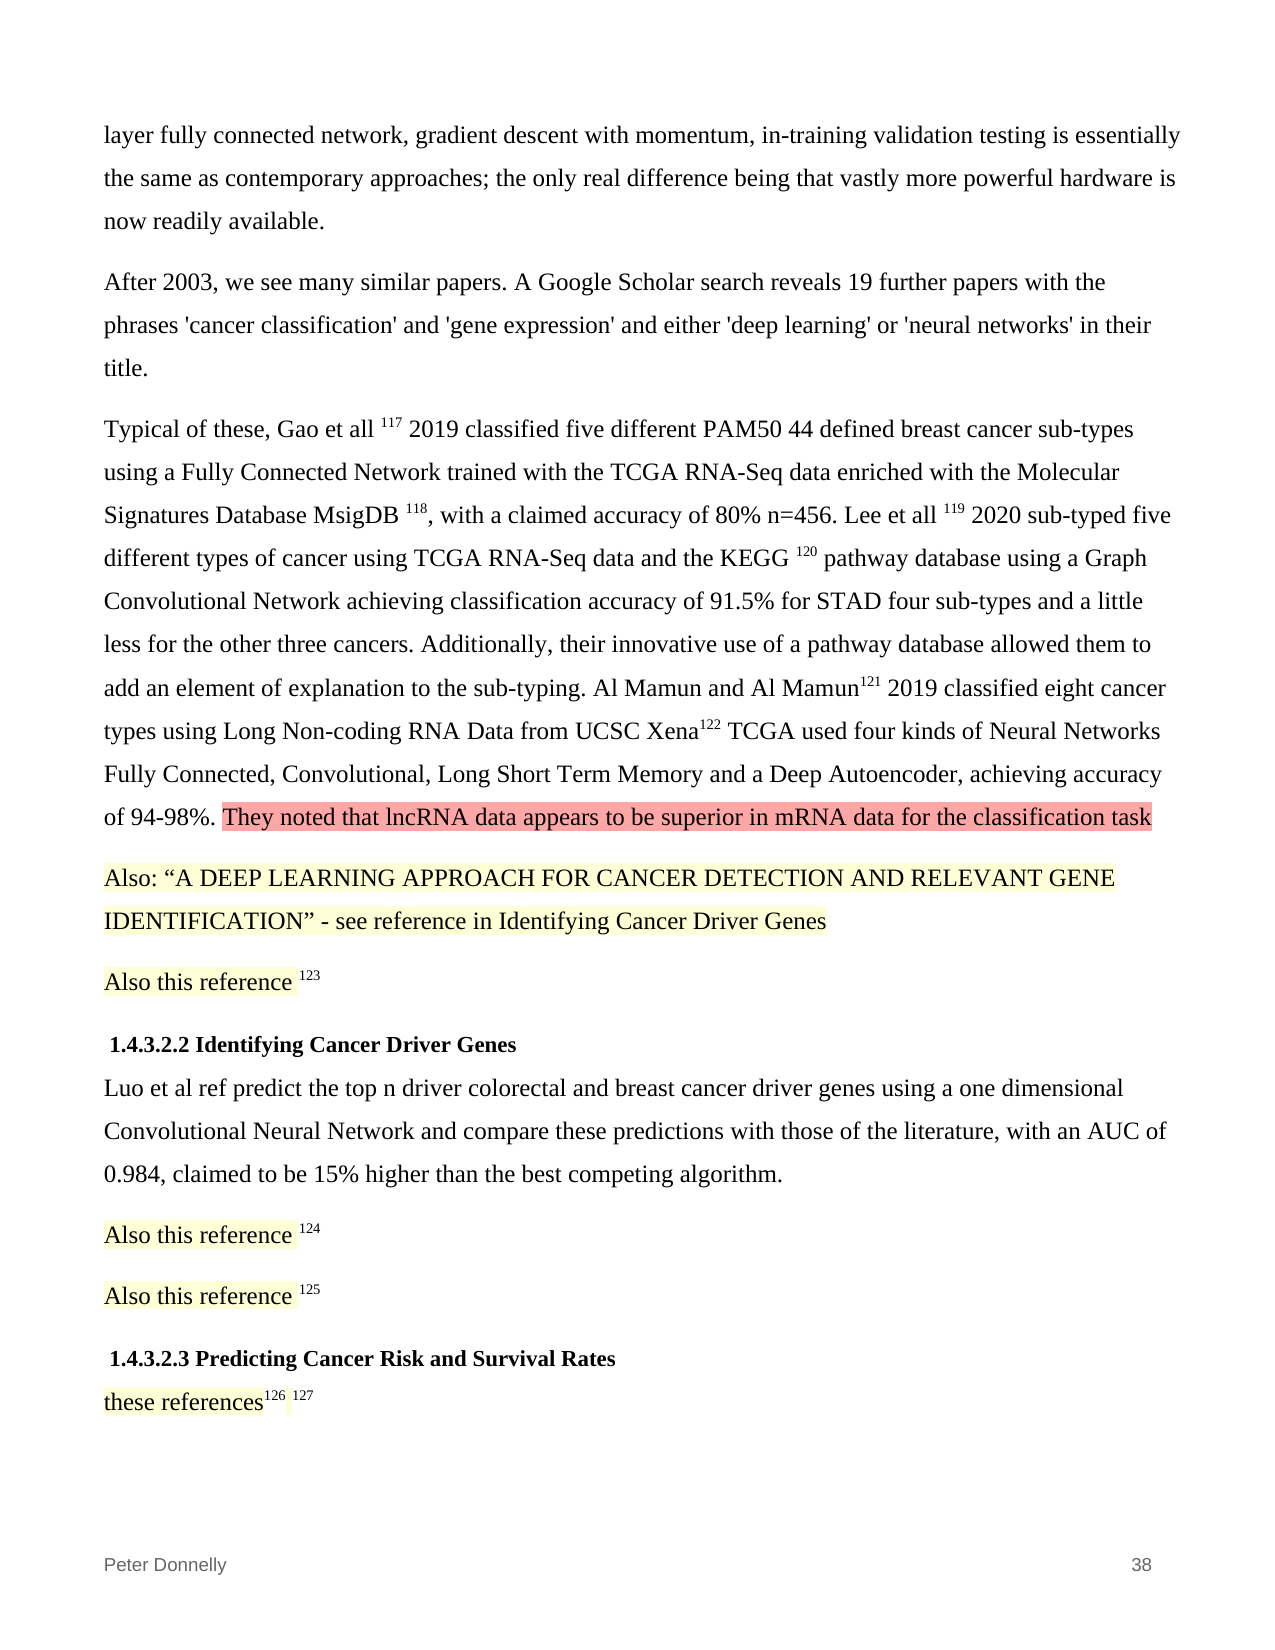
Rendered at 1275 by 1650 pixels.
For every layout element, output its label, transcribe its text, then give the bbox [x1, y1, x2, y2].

text Also this reference [103, 1220, 1181, 1249]
text layer fully connected network, gradient descent with momentum, in-training validation testing is essentially the same as contemporary approaches; the only real difference being that vastly more powerful hardware is now readily available. [103, 120, 1181, 235]
text Luo et al ref predict the top n driver colorectal and breast cancer driver genes using a one dimensional Convolutional Neural Network and compare these predictions with those of the literature, with an AUC of 0.984, claimed to be 15% higher than the best competing algorithm. [103, 1073, 1181, 1188]
text Also this reference [103, 967, 1181, 996]
text these references [103, 1387, 1181, 1415]
text Also this reference [103, 1281, 1181, 1309]
text Typical of these, Gao et all 2019 classified five different PAM50 44 defined breast cancer sub-types using a Fully Connected Network trained with the TCGA RNA-Seq data enriched with the Molecular Signatures Database MsigDB , with a claimed accuracy of 80% n=456. Lee et all 2020 sub-typed five different types of cancer using TCGA RNA-Seq data and the KEGG pathway database using a Graph Convolutional Network achieving classification accuracy of 91.5% for STAD four sub-types and a little less for the other three cancers. Additionally, their innovative use of a pathway database allowed them to add an element of explanation to the sub-typing. Al Mamun and Al Mamun 2019 classified eight cancer types using Long Non-coding RNA Data from UCSC Xena TCGA used four kinds of Neural Networks Fully Connected, Convolutional, Long Short Term Memory and a Deep Autoencoder, achieving accuracy of 94-98%. They noted that lncRNA data appears to be superior in mRNA data for the classification task [103, 414, 1181, 831]
text After 2003, we see many similar papers. A Google Scholar search reveals 19 further papers with the phrases 'cancer classification' and 'gene expression' and either 'deep learning' or 'neural networks' in their title. [103, 267, 1181, 382]
subtitle Predicting Cancer Risk and Survival Rates [103, 1345, 1181, 1372]
subtitle Identifying Cancer Driver Genes [103, 1031, 1181, 1058]
text Also: “A DEEP LEARNING APPROACH FOR CANCER DETECTION AND RELEVANT GENE IDENTIFICATION” - see reference in Identifying Cancer Driver Genes [103, 863, 1181, 935]
